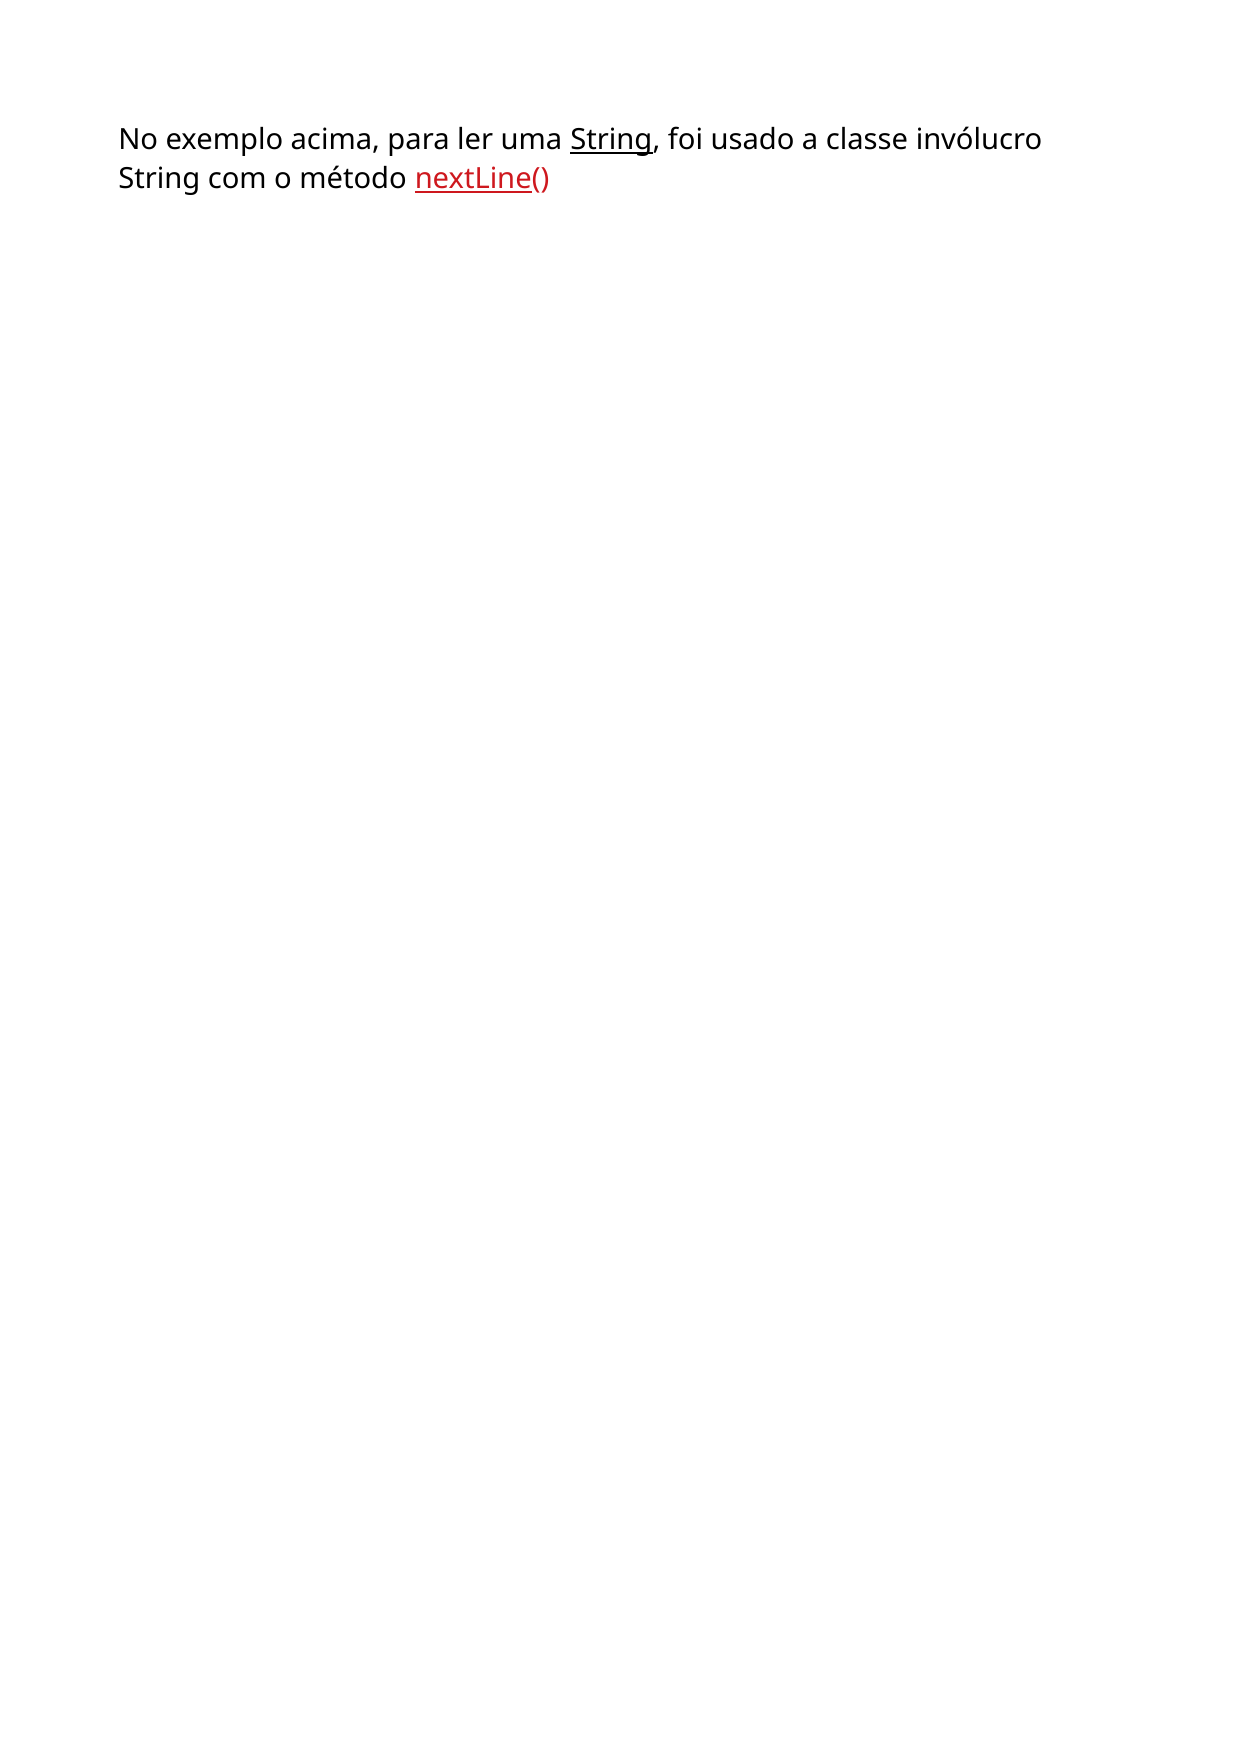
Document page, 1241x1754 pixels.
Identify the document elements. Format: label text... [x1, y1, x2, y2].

text No exemplo acima, para ler uma String, foi usado a classe invólucro String com o método nextLine() [118, 118, 1122, 197]
